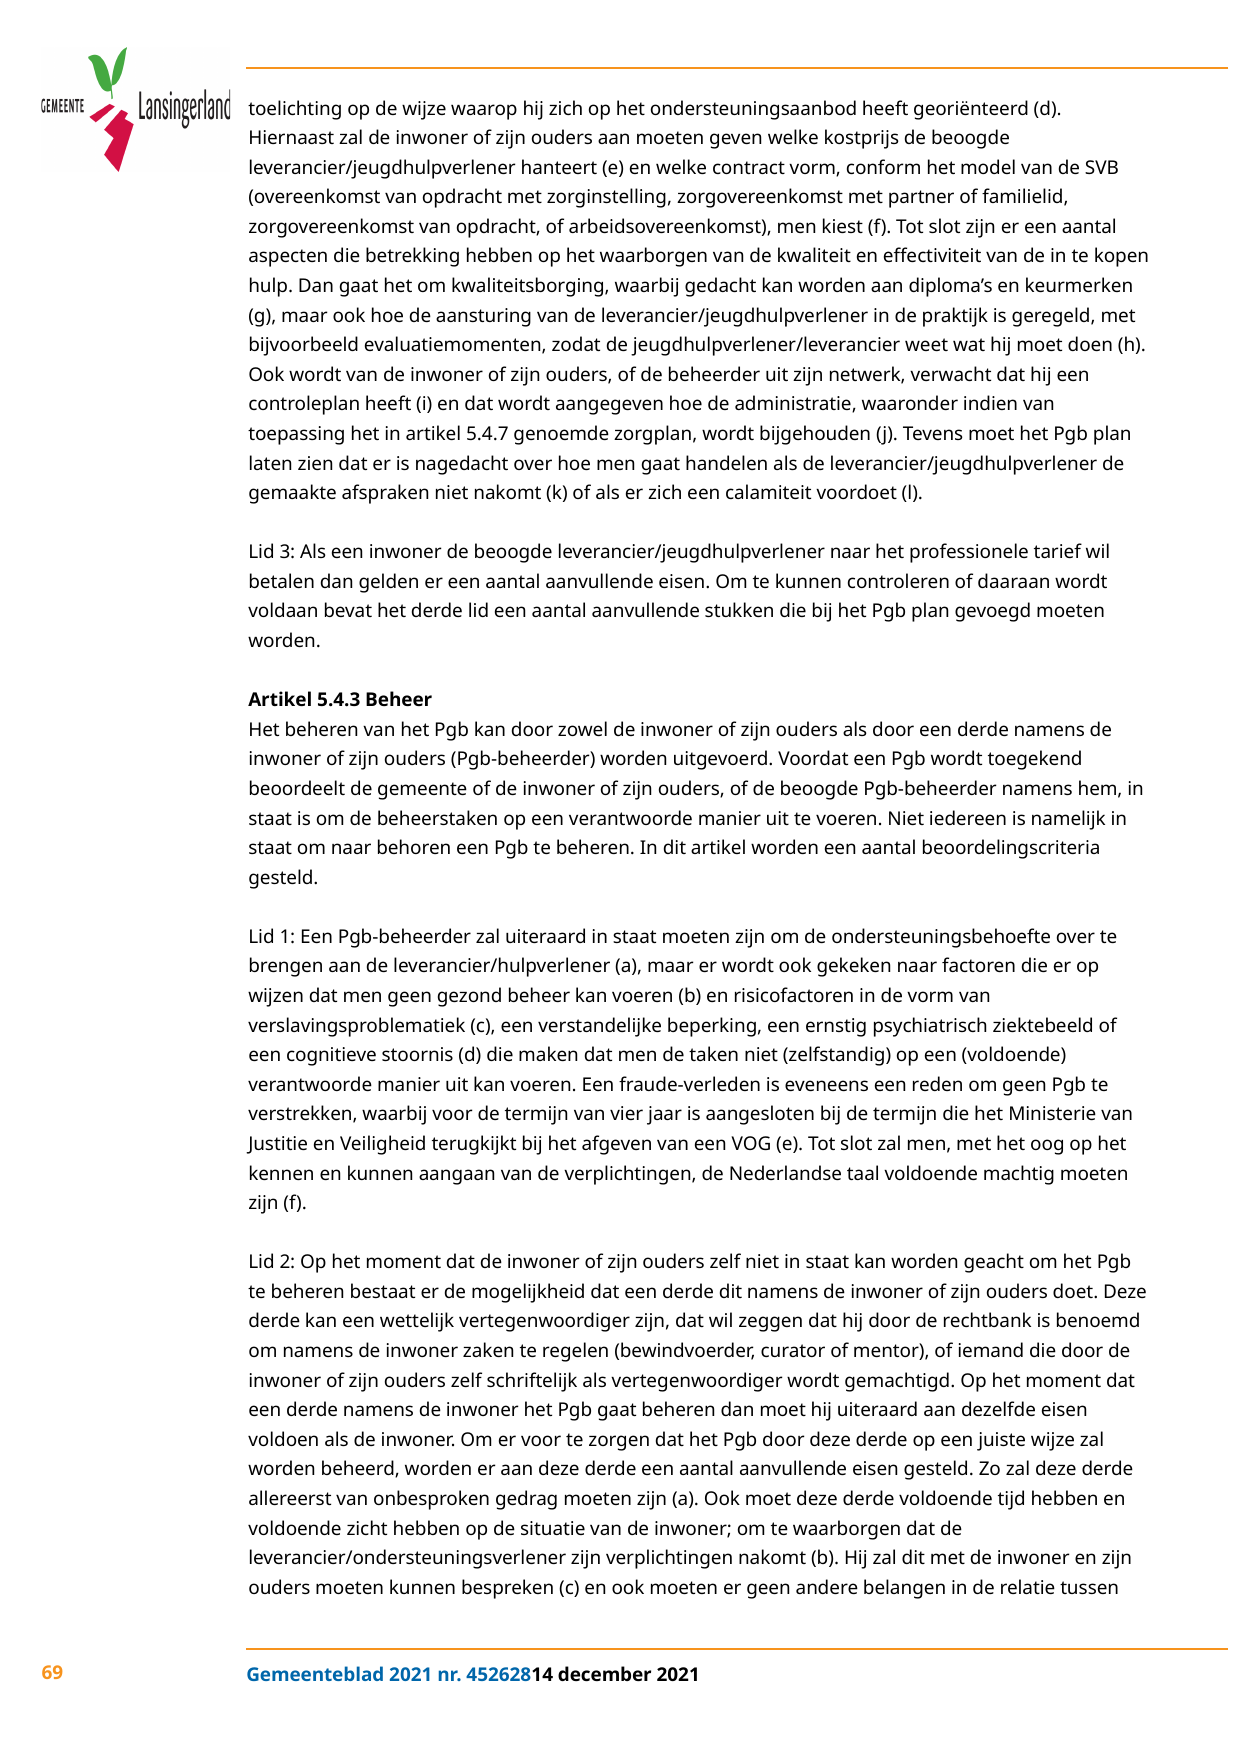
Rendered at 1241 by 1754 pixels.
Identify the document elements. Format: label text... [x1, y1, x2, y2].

text Het beheren van het Pgb kan door zowel de inwoner of zijn ouders als door een derde namens de inwoner of zijn ouders (Pgb-beheerder) worden uitgevoerd. Voordat een Pgb wordt toegekend beoordeelt de gemeente of de inwoner of zijn ouders, of de beoogde Pgb-beheerder namens hem, in staat is om de beheerstaken op een verantwoorde manier uit te voeren. Niet iedereen is namelijk in staat om naar behoren een Pgb te beheren. In dit artikel worden een aantal beoordelingscriteria gesteld. [248, 716, 1152, 890]
text Artikel 5.4.3 Beheer [248, 686, 1152, 712]
text Lid 2: Op het moment dat de inwoner of zijn ouders zelf niet in staat kan worden geacht om het Pgb te beheren bestaat er de mogelijkheid dat een derde dit namens de inwoner of zijn ouders doet. Deze derde kan een wettelijk vertegenwoordiger zijn, dat wil zeggen dat hij door de rechtbank is benoemd om namens de inwoner zaken te regelen (bewindvoerder, curator of mentor), of iemand die door de inwoner of zijn ouders zelf schriftelijk als vertegenwoordiger wordt gemachtigd. Op het moment dat een derde namens de inwoner het Pgb gaat beheren dan moet hij uiteraard aan dezelfde eisen voldoen als de inwoner. Om er voor te zorgen dat het Pgb door deze derde op een juiste wijze zal worden beheerd, worden er aan deze derde een aantal aanvullende eisen gesteld. Zo zal deze derde allereerst van onbesproken gedrag moeten zijn (a). Ook moet deze derde voldoende tijd hebben en voldoende zicht hebben op de situatie van de inwoner; om te waarborgen dat de leverancier/ondersteuningsverlener zijn verplichtingen nakomt (b). Hij zal dit met de inwoner en zijn ouders moeten kunnen bespreken (c) en ook moeten er geen andere belangen in de relatie tussen [248, 1248, 1152, 1600]
text Lid 1: Een Pgb-beheerder zal uiteraard in staat moeten zijn om de ondersteuningsbehoefte over te brengen aan de leverancier/hulpverlener (a), maar er wordt ook gekeken naar factoren die er op wijzen dat men geen gezond beheer kan voeren (b) en risicofactoren in de vorm van verslavingsproblematiek (c), een verstandelijke beperking, een ernstig psychiatrisch ziektebeeld of een cognitieve stoornis (d) die maken dat men de taken niet (zelfstandig) op een (voldoende) verantwoorde manier uit kan voeren. Een fraude-verleden is eveneens een reden om geen Pgb te verstrekken, waarbij voor de termijn van vier jaar is aangesloten bij de termijn die het Ministerie van Justitie en Veiligheid terugkijkt bij het afgeven van een VOG (e). Tot slot zal men, met het oog op het kennen en kunnen aangaan van de verplichtingen, de Nederlandse taal voldoende machtig moeten zijn (f). [248, 923, 1152, 1215]
text Lid 3: Als een inwoner de beoogde leverancier/jeugdhulpverlener naar het professionele tarief wil betalen dan gelden er een aantal aanvullende eisen. Om te kunnen controleren of daaraan wordt voldaan bevat het derde lid een aantal aanvullende stukken die bij het Pgb plan gevoegd moeten worden. [248, 538, 1152, 653]
text toelichting op de wijze waarop hij zich op het ondersteuningsaanbod heeft georiënteerd (d). Hiernaast zal de inwoner of zijn ouders aan moeten geven welke kostprijs de beoogde leverancier/jeugdhulpverlener hanteert (e) en welke contract vorm, conform het model van de SVB (overeenkomst van opdracht met zorginstelling, zorgovereenkomst met partner of familielid, zorgovereenkomst van opdracht, of arbeidsovereenkomst), men kiest (f). Tot slot zijn er een aantal aspecten die betrekking hebben op het waarborgen van de kwaliteit en effectiviteit van de in te kopen hulp. Dan gaat het om kwaliteitsborging, waarbij gedacht kan worden aan diploma’s en keurmerken (g), maar ook hoe de aansturing van de leverancier/jeugdhulpverlener in de praktijk is geregeld, met bijvoorbeeld evaluatiemomenten, zodat de jeugdhulpverlener/leverancier weet wat hij moet doen (h). Ook wordt van de inwoner of zijn ouders, of de beheerder uit zijn netwerk, verwacht dat hij een controleplan heeft (i) en dat wordt aangegeven hoe de administratie, waaronder indien van toepassing het in artikel 5.4.7 genoemde zorgplan, wordt bijgehouden (j). Tevens moet het Pgb plan laten zien dat er is nagedacht over hoe men gaat handelen als de leverancier/jeugdhulpverlener de gemaakte afspraken niet nakomt (k) of als er zich een calamiteit voordoet (l). [248, 95, 1152, 505]
picture [41, 47, 231, 172]
